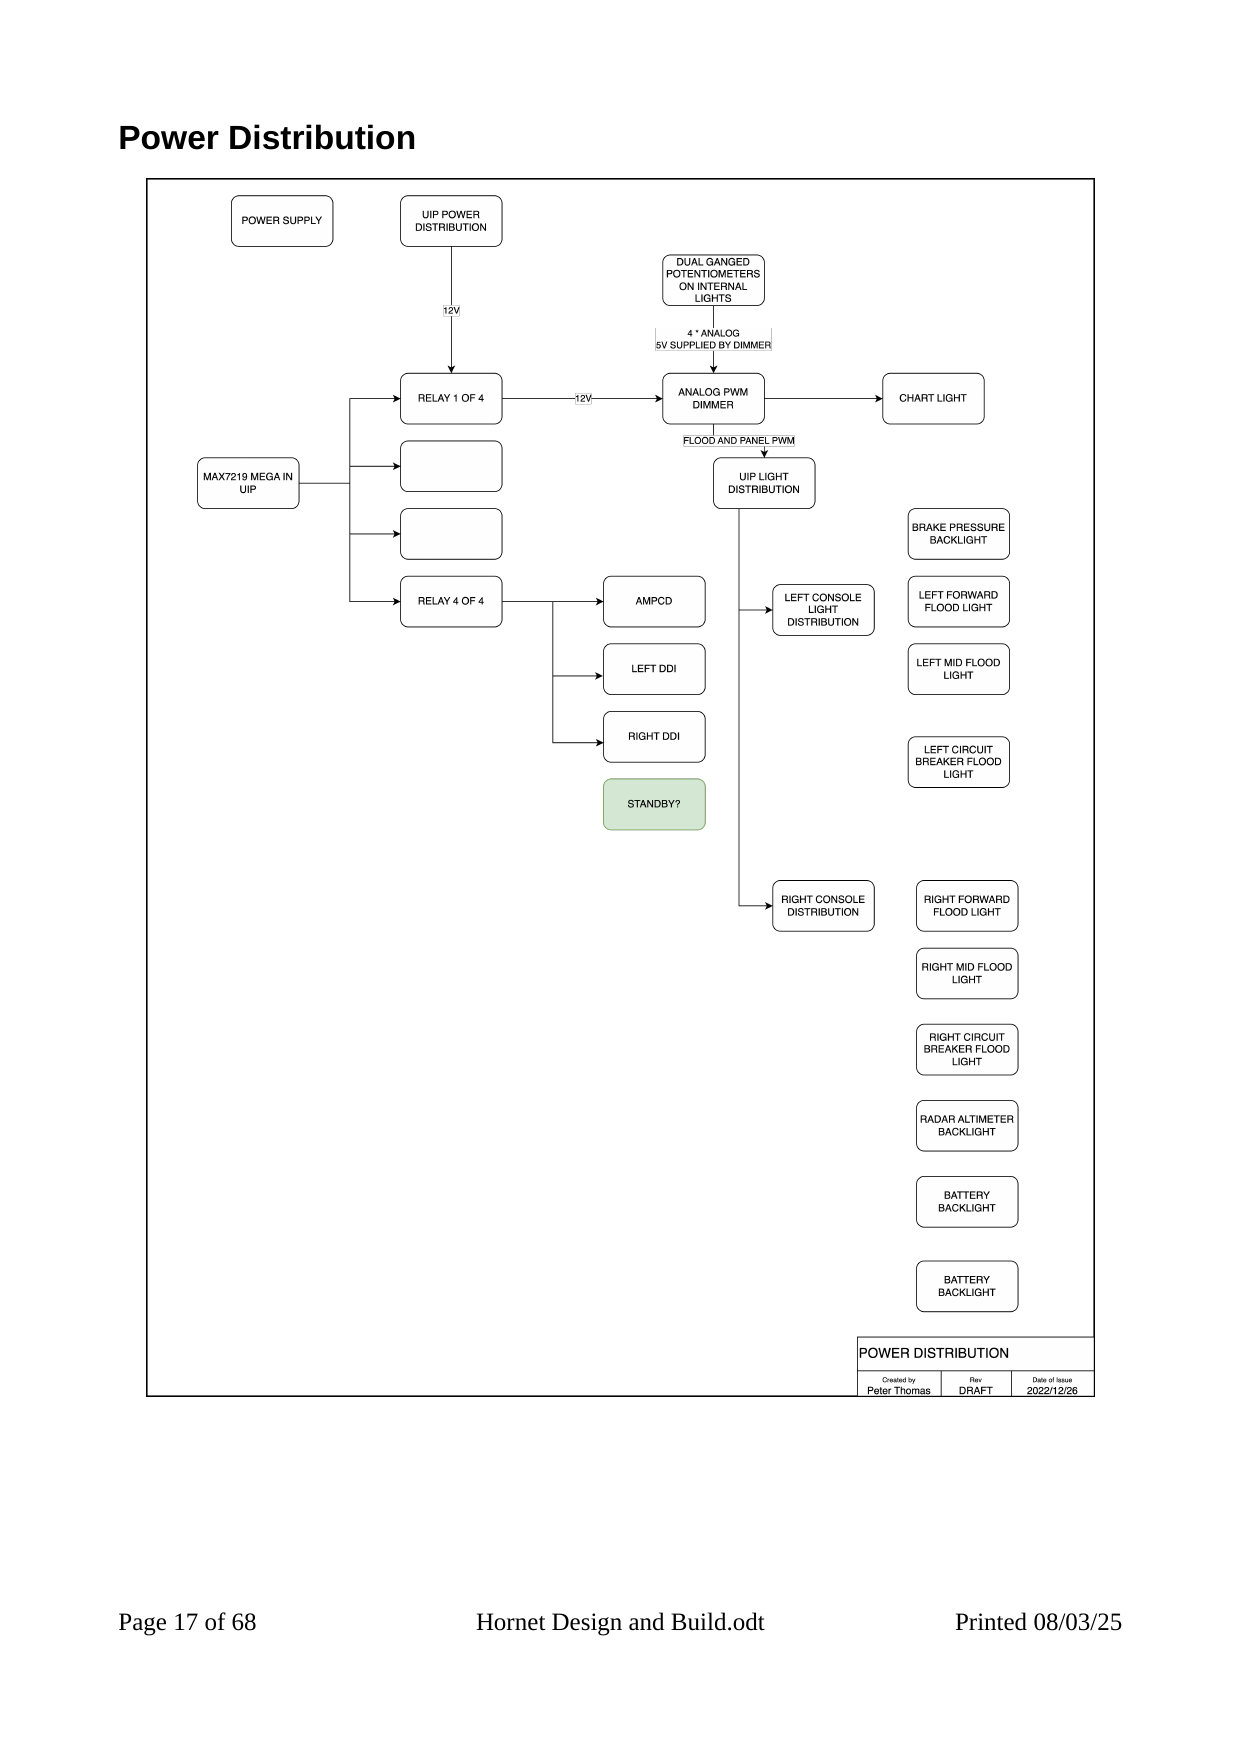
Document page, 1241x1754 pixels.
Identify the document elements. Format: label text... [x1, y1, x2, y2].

subtitle Power Distribution [118, 118, 1122, 157]
picture [137, 169, 1103, 1405]
